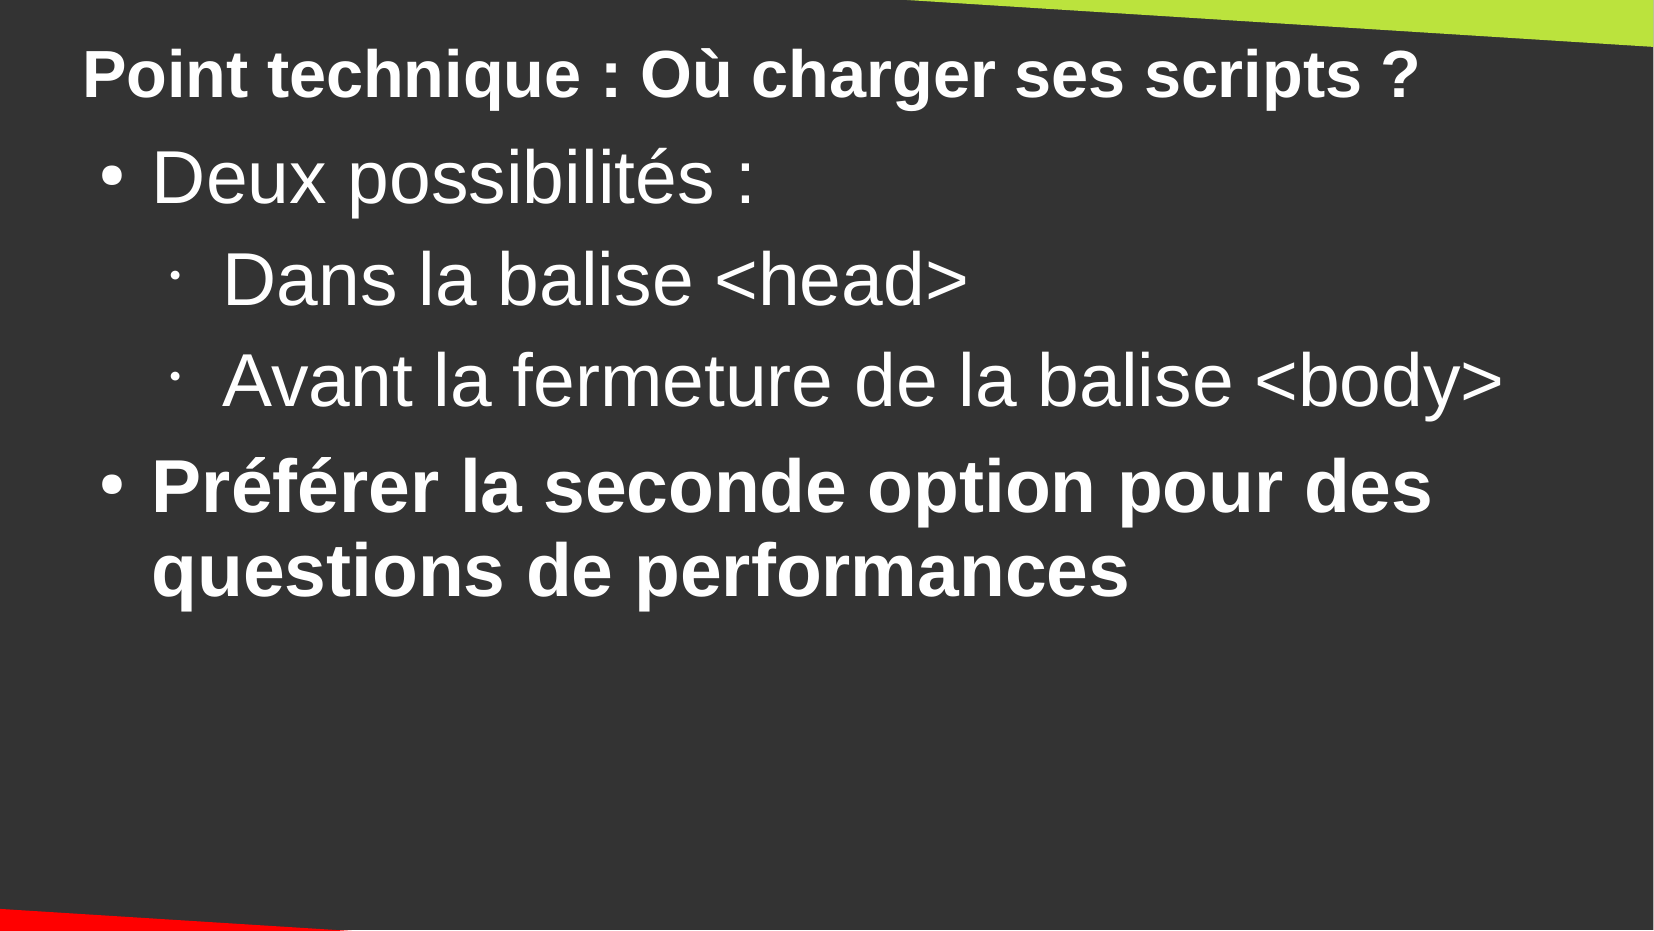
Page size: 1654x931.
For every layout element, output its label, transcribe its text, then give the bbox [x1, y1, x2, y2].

list Deux possibilités : Dans la balise <head> Avant la fermeture de la balise <body> Préférer la seconde option pour des questions de performances [80, 135, 1620, 697]
text_box [906, 0, 1654, 47]
text_box [0, 908, 352, 931]
title Point technique : Où charger ses scripts ? [82, 37, 1571, 114]
